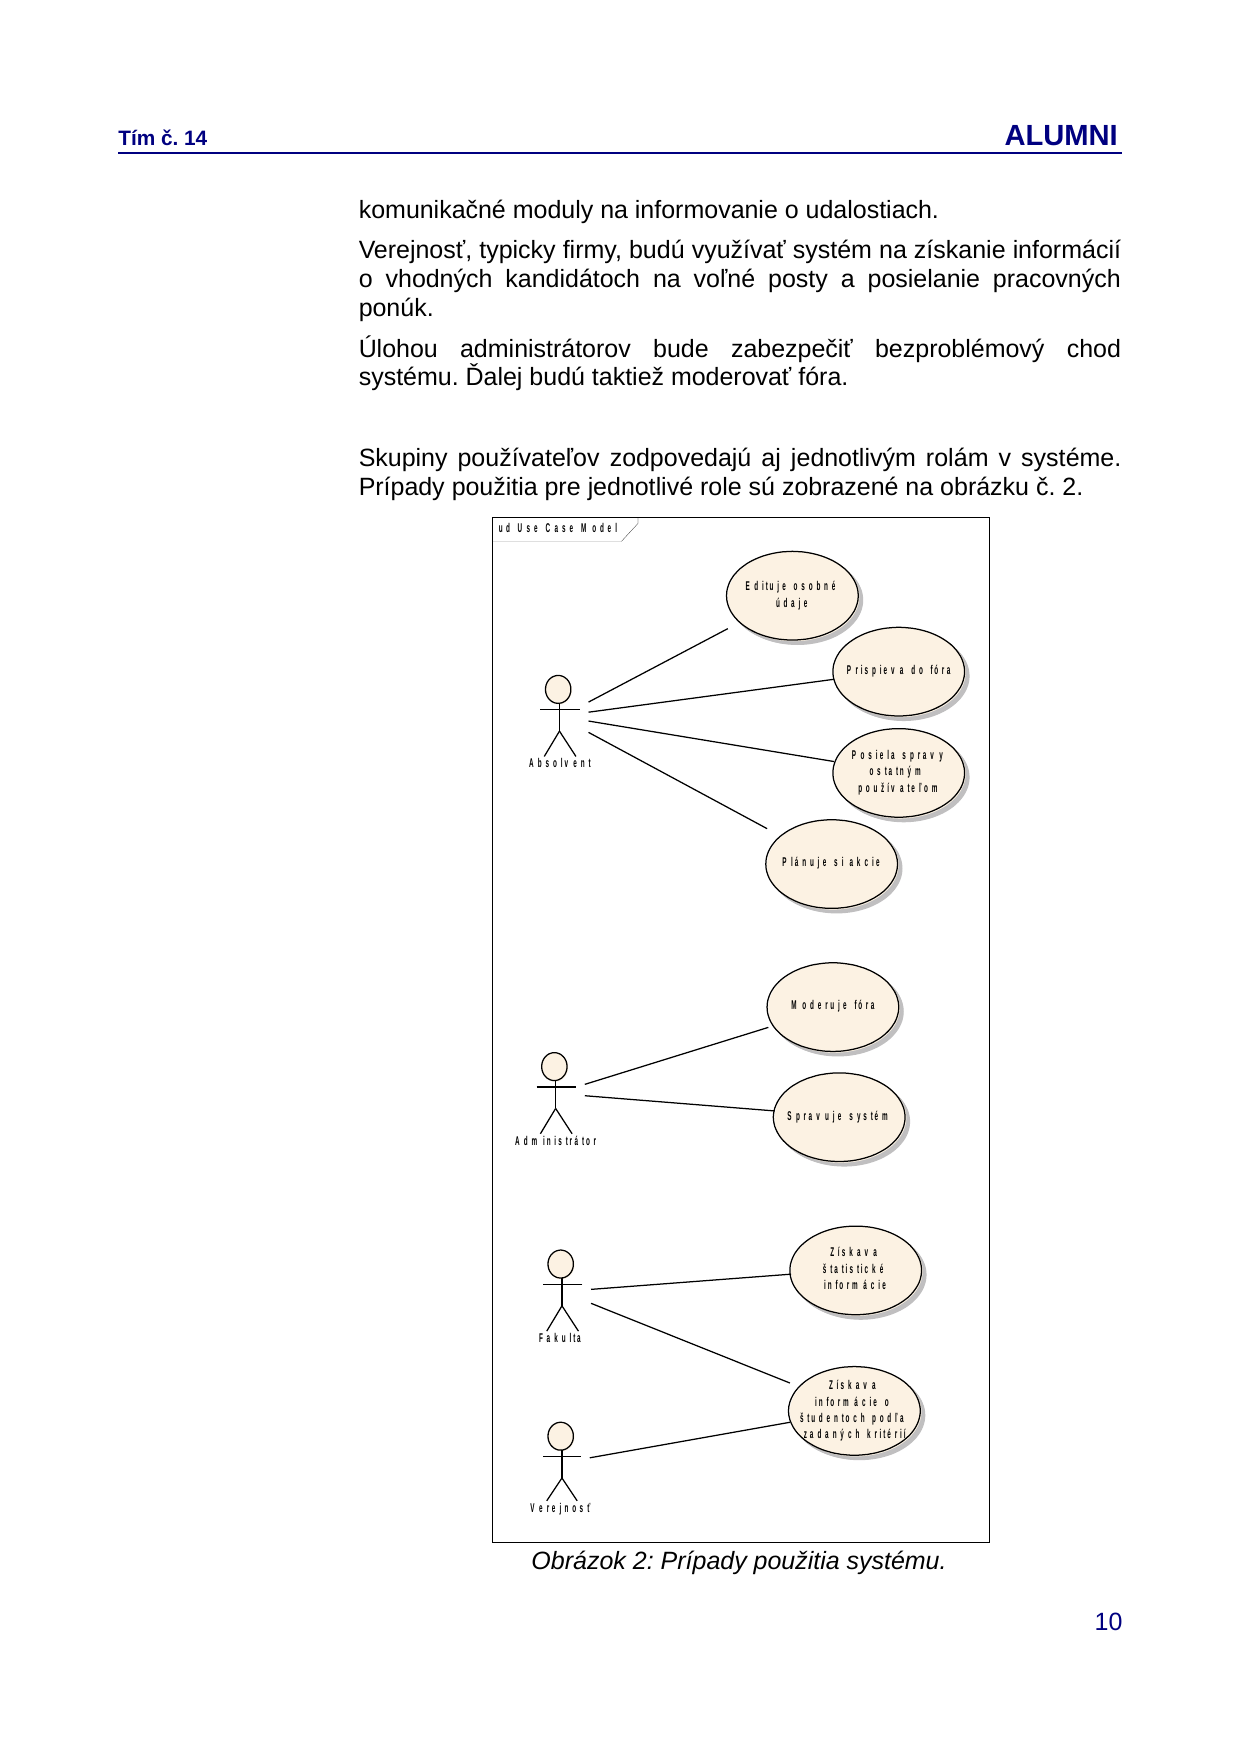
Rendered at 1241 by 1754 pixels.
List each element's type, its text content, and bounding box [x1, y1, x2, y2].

text Úlohou administrátorov bude zabezpečiť bezproblémový chod systému. Ďalej budú taktiež moderovať fóra. [358, 333, 1122, 391]
text Verejnosť, typicky firmy, budú využívať systém na získanie informácií o vhodných kandidátoch na voľné posty a posielanie pracovných ponúk. [358, 236, 1122, 322]
text Skupiny používateľov zodpovedajú aj jednotlivým rolám v systéme. Prípady použitia pre jednotlivé role sú zobrazené na obrázku č. 2. [358, 443, 1122, 501]
text Obrázok 2: Prípady použitia systému. [488, 513, 992, 1575]
text komunikačné moduly na informovanie o udalostiach. [358, 195, 1122, 224]
